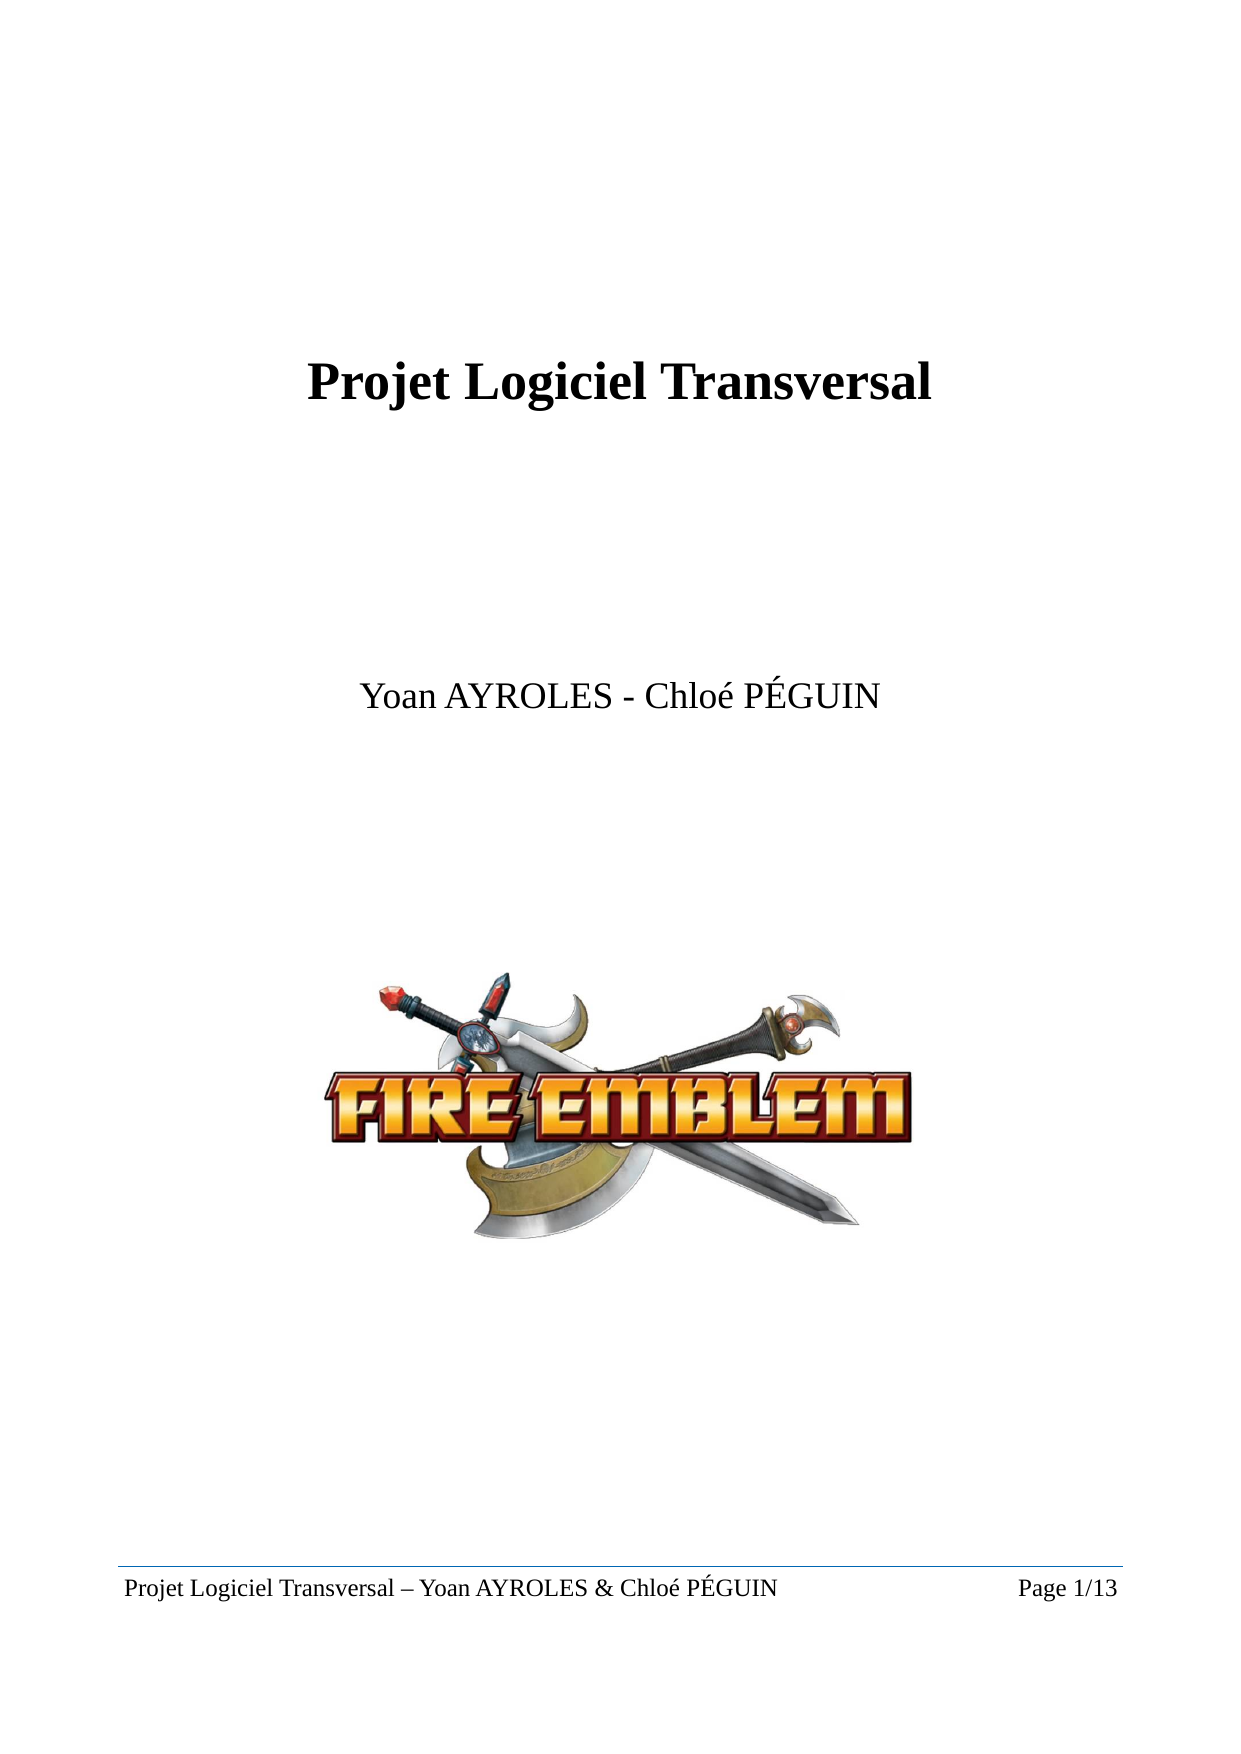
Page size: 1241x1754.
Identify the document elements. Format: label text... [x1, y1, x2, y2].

text Projet Logiciel Transversal [118, 349, 1122, 411]
table_header [118, 868, 1122, 1346]
picture [253, 899, 987, 1312]
text Yoan AYROLES - Chloé PÉGUIN [118, 673, 1122, 716]
